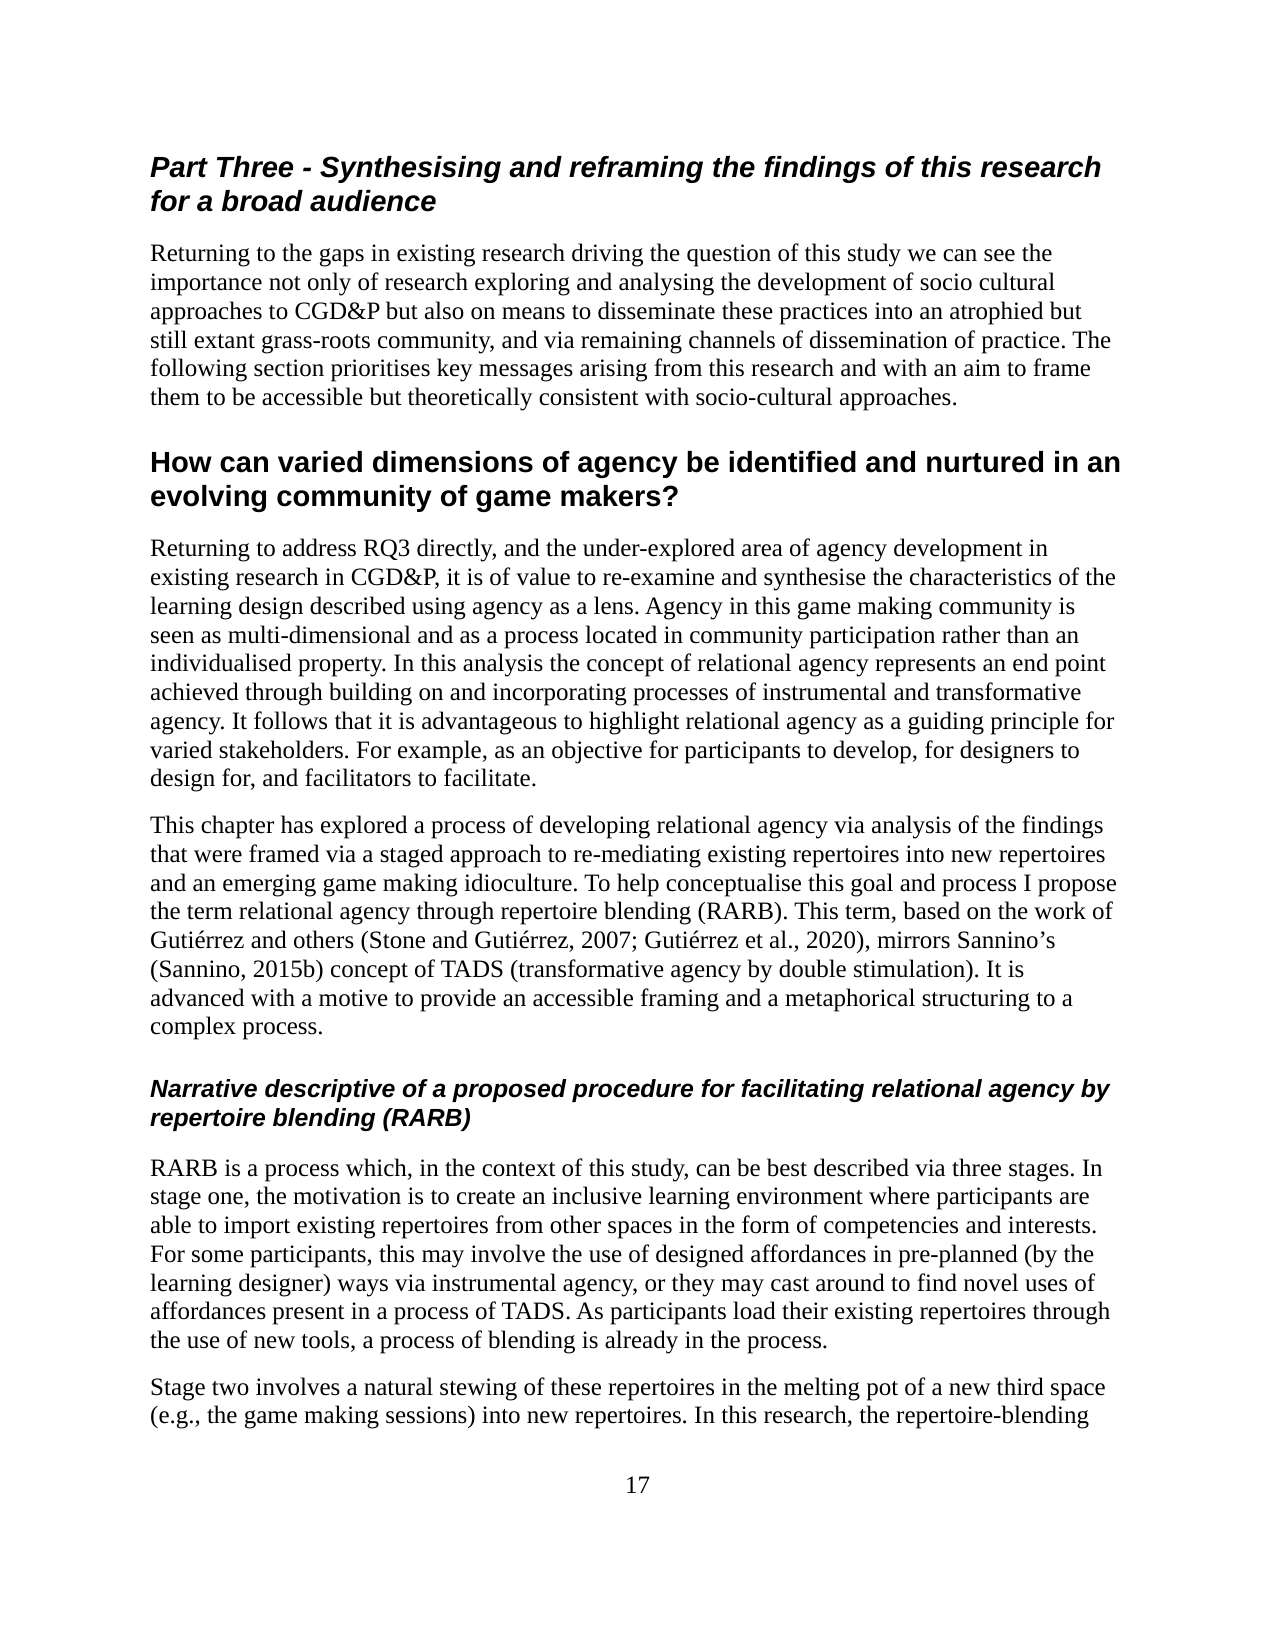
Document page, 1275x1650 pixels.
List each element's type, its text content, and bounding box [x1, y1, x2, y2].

text Stage two involves a natural stewing of these repertoires in the melting pot of a new third space (e.g., the game making sessions) into new repertoires. In this research, the repertoire-blending [150, 1372, 1125, 1429]
subtitle Narrative descriptive of a proposed procedure for facilitating relational agency by repertoire blending (RARB) [150, 1074, 1125, 1131]
text This chapter has explored a process of developing relational agency via analysis of the findings that were framed via a staged approach to re-mediating existing repertoires into new repertoires and an emerging game making idioculture. To help conceptualise this goal and process I propose the term relational agency through repertoire blending (RARB). This term, based on the work of Gutiérrez and others (Stone and Gutiérrez, 2007; Gutiérrez et al., 2020), mirrors Sannino’s (Sannino, 2015b) concept of TADS (transformative agency by double stimulation). It is advanced with a motive to provide an accessible framing and a metaphorical structuring to a complex process. [150, 810, 1125, 1040]
subtitle Part Three - Synthesising and reframing the findings of this research for a broad audience [150, 150, 1125, 217]
subtitle How can varied dimensions of agency be identified and nurtured in an evolving community of game makers? [150, 445, 1125, 512]
text Returning to the gaps in existing research driving the question of this study we can see the importance not only of research exploring and analysing the development of socio cultural approaches to CGD&P but also on means to disseminate these practices into an atrophied but still extant grass-roots community, and via remaining channels of dissemination of practice. The following section prioritises key messages arising from this research and with an aim to frame them to be accessible but theoretically consistent with socio-cultural approaches. [150, 238, 1125, 411]
text RARB is a process which, in the context of this study, can be best described via three stages. In stage one, the motivation is to create an inclusive learning environment where participants are able to import existing repertoires from other spaces in the form of competencies and interests. For some participants, this may involve the use of designed affordances in pre-planned (by the learning designer) ways via instrumental agency, or they may cast around to find novel uses of affordances present in a process of TADS. As participants load their existing repertoires through the use of new tools, a process of blending is already in the process. [150, 1153, 1125, 1354]
text Returning to address RQ3 directly, and the under-explored area of agency development in existing research in CGD&P, it is of value to re-examine and synthesise the characteristics of the learning design described using agency as a lens. Agency in this game making community is seen as multi-dimensional and as a process located in community participation rather than an individualised property. In this analysis the concept of relational agency represents an end point achieved through building on and incorporating processes of instrumental and transformative agency. It follows that it is advantageous to highlight relational agency as a guiding principle for varied stakeholders. For example, as an objective for participants to develop, for designers to design for, and facilitators to facilitate. [150, 533, 1125, 792]
